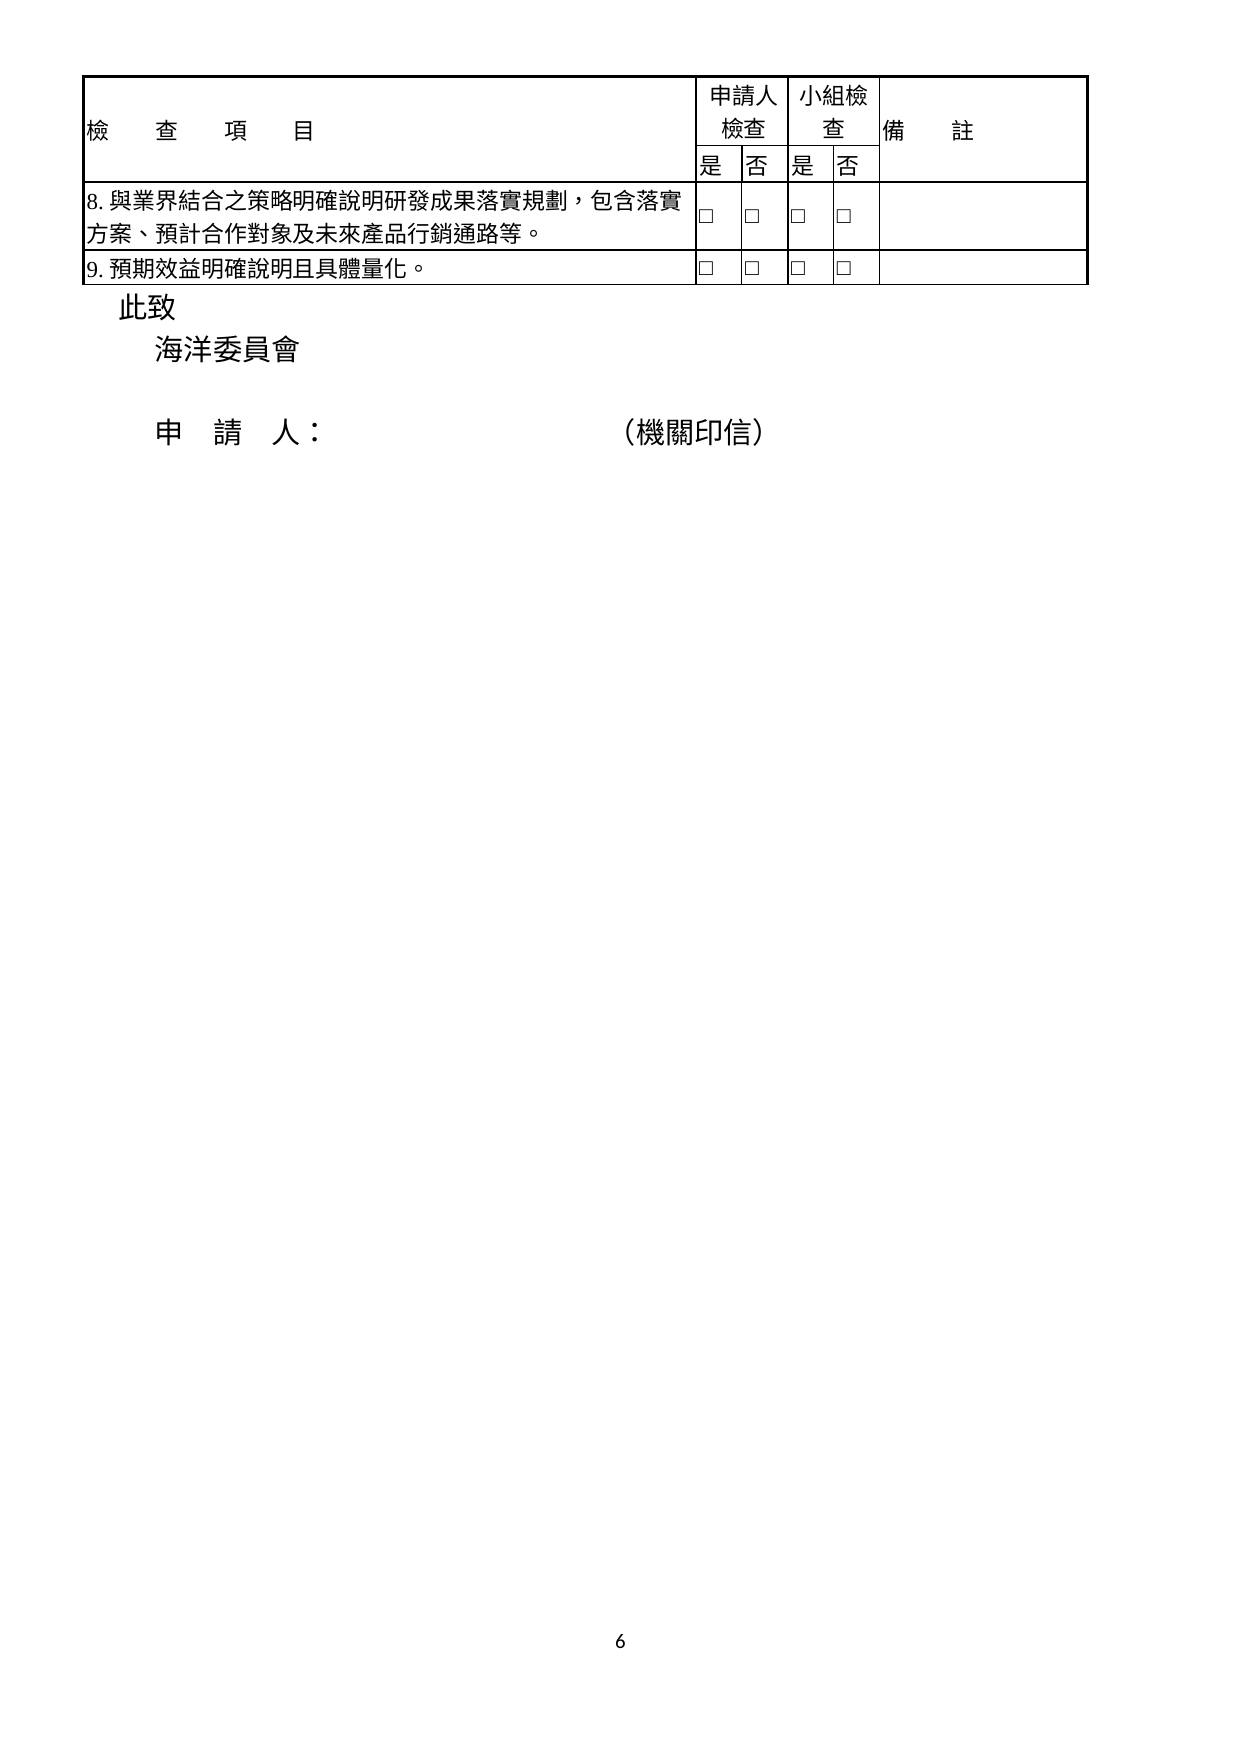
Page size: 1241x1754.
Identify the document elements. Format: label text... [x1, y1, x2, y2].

table_cell 否 [743, 146, 787, 181]
table_cell 否 [834, 146, 879, 181]
table_cell 是 [697, 146, 741, 181]
table_cell 9. 預期效益明確說明且具體量化。 [85, 251, 695, 284]
table_cell □ [742, 183, 787, 249]
table_header 小組檢查 [789, 78, 879, 144]
text 此致 [118, 285, 1122, 327]
table_cell 8. 與業界結合之策略明確說明研發成果落實規劃，包含落實方案、預計合作對象及未來產品行銷通路等。 [85, 183, 695, 249]
table_cell [880, 183, 1086, 249]
table_cell [880, 251, 1086, 284]
table_header 備 註 [880, 78, 1086, 181]
table_cell □ [742, 251, 787, 284]
table_cell □ [697, 183, 741, 249]
table_cell □ [834, 183, 879, 249]
table_cell □ [697, 251, 741, 284]
table_header 檢 查 項 目 [85, 78, 695, 181]
table_cell □ [789, 183, 833, 249]
table_header 申請人 檢查 [697, 78, 787, 144]
text 海洋委員會 [118, 327, 1122, 369]
text 申 請 人： （機關印信） [118, 410, 1122, 452]
table_cell 是 [789, 146, 833, 181]
table_cell □ [789, 251, 833, 284]
table_cell □ [834, 251, 879, 284]
